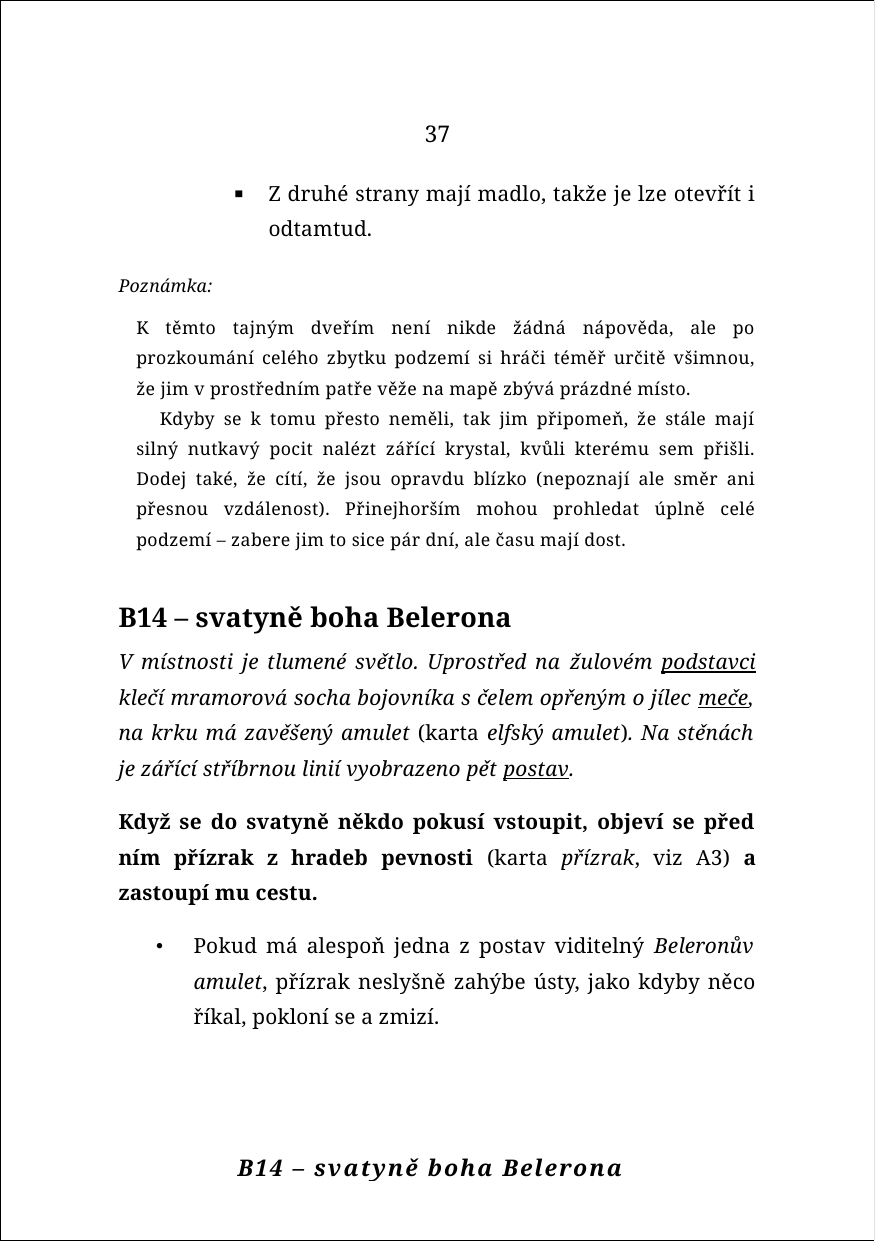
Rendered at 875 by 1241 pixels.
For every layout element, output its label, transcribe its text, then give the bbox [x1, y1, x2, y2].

list Z druhé strany mají madlo, takže je lze otevřít i odtamtud. [231, 179, 756, 243]
text Poznámka: [118, 274, 756, 298]
text Když se do svatyně někdo pokusí vstoupit, objeví se před ním přízrak z hradeb pevnosti (karta přízrak, viz A3) a zastoupí mu cestu. [118, 807, 756, 907]
text K těmto tajným dveřím není nikde žádná nápověda, ale po prozkoumání celého zbytku podzemí si hráči téměř určitě všimnou, že jim v prostředním patře věže na mapě zbývá prázdné místo. Kdyby se k tomu přesto neměli, tak jim připomeň, že stále mají silný nutkavý pocit nalézt zářící krystal, kvůli kterému sem přišli. Dodej také, že cítí, že jsou opravdu blízko (nepoznají ale směr ani přesnou vzdálenost). Přinejhorším mohou prohledat úplně celé podzemí – zabere jim to sice pár dní, ale času mají dost. [136, 316, 756, 551]
subtitle B14 – svatyně boha Belerona [118, 599, 756, 636]
text V místnosti je tlumené světlo. Uprostřed na žulovém podstavci klečí mramorová socha bojovníka s čelem opřeným o jílec meče, na krku má zavěšený amulet (karta elfský amulet). Na stěnách je zářící stříbrnou linií vyobrazeno pět postav. [118, 647, 756, 782]
list Pokud má alespoň jedna z postav viditelný Beleronův amulet, přízrak neslyšně zahýbe ústy, jako kdyby něco říkal, pokloní se a zmizí. [156, 931, 756, 1031]
